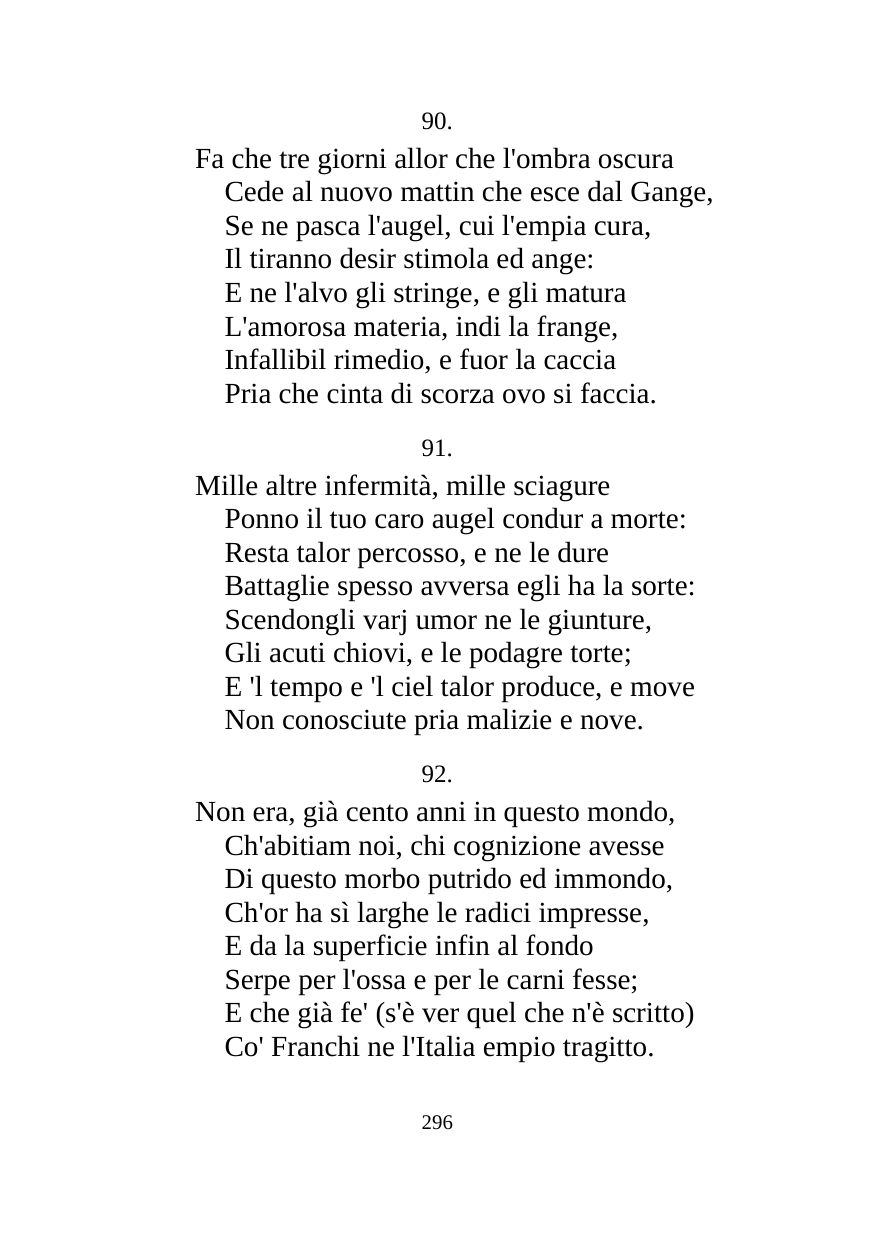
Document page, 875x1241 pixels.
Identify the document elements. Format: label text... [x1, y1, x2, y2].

text Fa che tre giorni allor che l'ombra oscura [195, 141, 768, 174]
text E che già fe' (s'è ver quel che n'è scritto) [224, 996, 768, 1029]
text Battaglie spesso avversa egli ha la sorte: [224, 568, 768, 602]
text Scendongli varj umor ne le giunture, [224, 602, 768, 635]
text Serpe per l'ossa e per le carni fesse; [224, 962, 768, 996]
text Il tiranno desir stimola ed ange: [224, 242, 768, 275]
text Mille altre infermità, mille sciagure [195, 468, 768, 501]
text E 'l tempo e 'l ciel talor produce, e move [224, 669, 768, 702]
text Resta talor percosso, e ne le dure [224, 535, 768, 568]
text E ne l'alvo gli stringe, e gli matura [224, 275, 768, 309]
text 91. [106, 433, 768, 462]
text Gli acuti chiovi, e le podagre torte; [224, 635, 768, 669]
text Ch'abitiam noi, chi cognizione avesse [224, 828, 768, 861]
text Co' Franchi ne l'Italia empio tragitto. [224, 1029, 768, 1063]
text Di questo morbo putrido ed immondo, [224, 861, 768, 895]
text Pria che cinta di scorza ovo si faccia. [224, 376, 768, 409]
text 90. [106, 106, 768, 135]
text Cede al nuovo mattin che esce dal Gange, [224, 174, 768, 208]
text Se ne pasca l'augel, cui l'empia cura, [224, 208, 768, 242]
text Infallibil rimedio, e fuor la caccia [224, 342, 768, 376]
text Ch'or ha sì larghe le radici impresse, [224, 895, 768, 928]
text 92. [106, 759, 768, 788]
text E da la superficie infin al fondo [224, 928, 768, 962]
text Non conosciute pria malizie e nove. [224, 702, 768, 736]
text Ponno il tuo caro augel condur a morte: [224, 501, 768, 535]
text L'amorosa materia, indi la frange, [224, 309, 768, 342]
text Non era, già cento anni in questo mondo, [195, 794, 768, 828]
